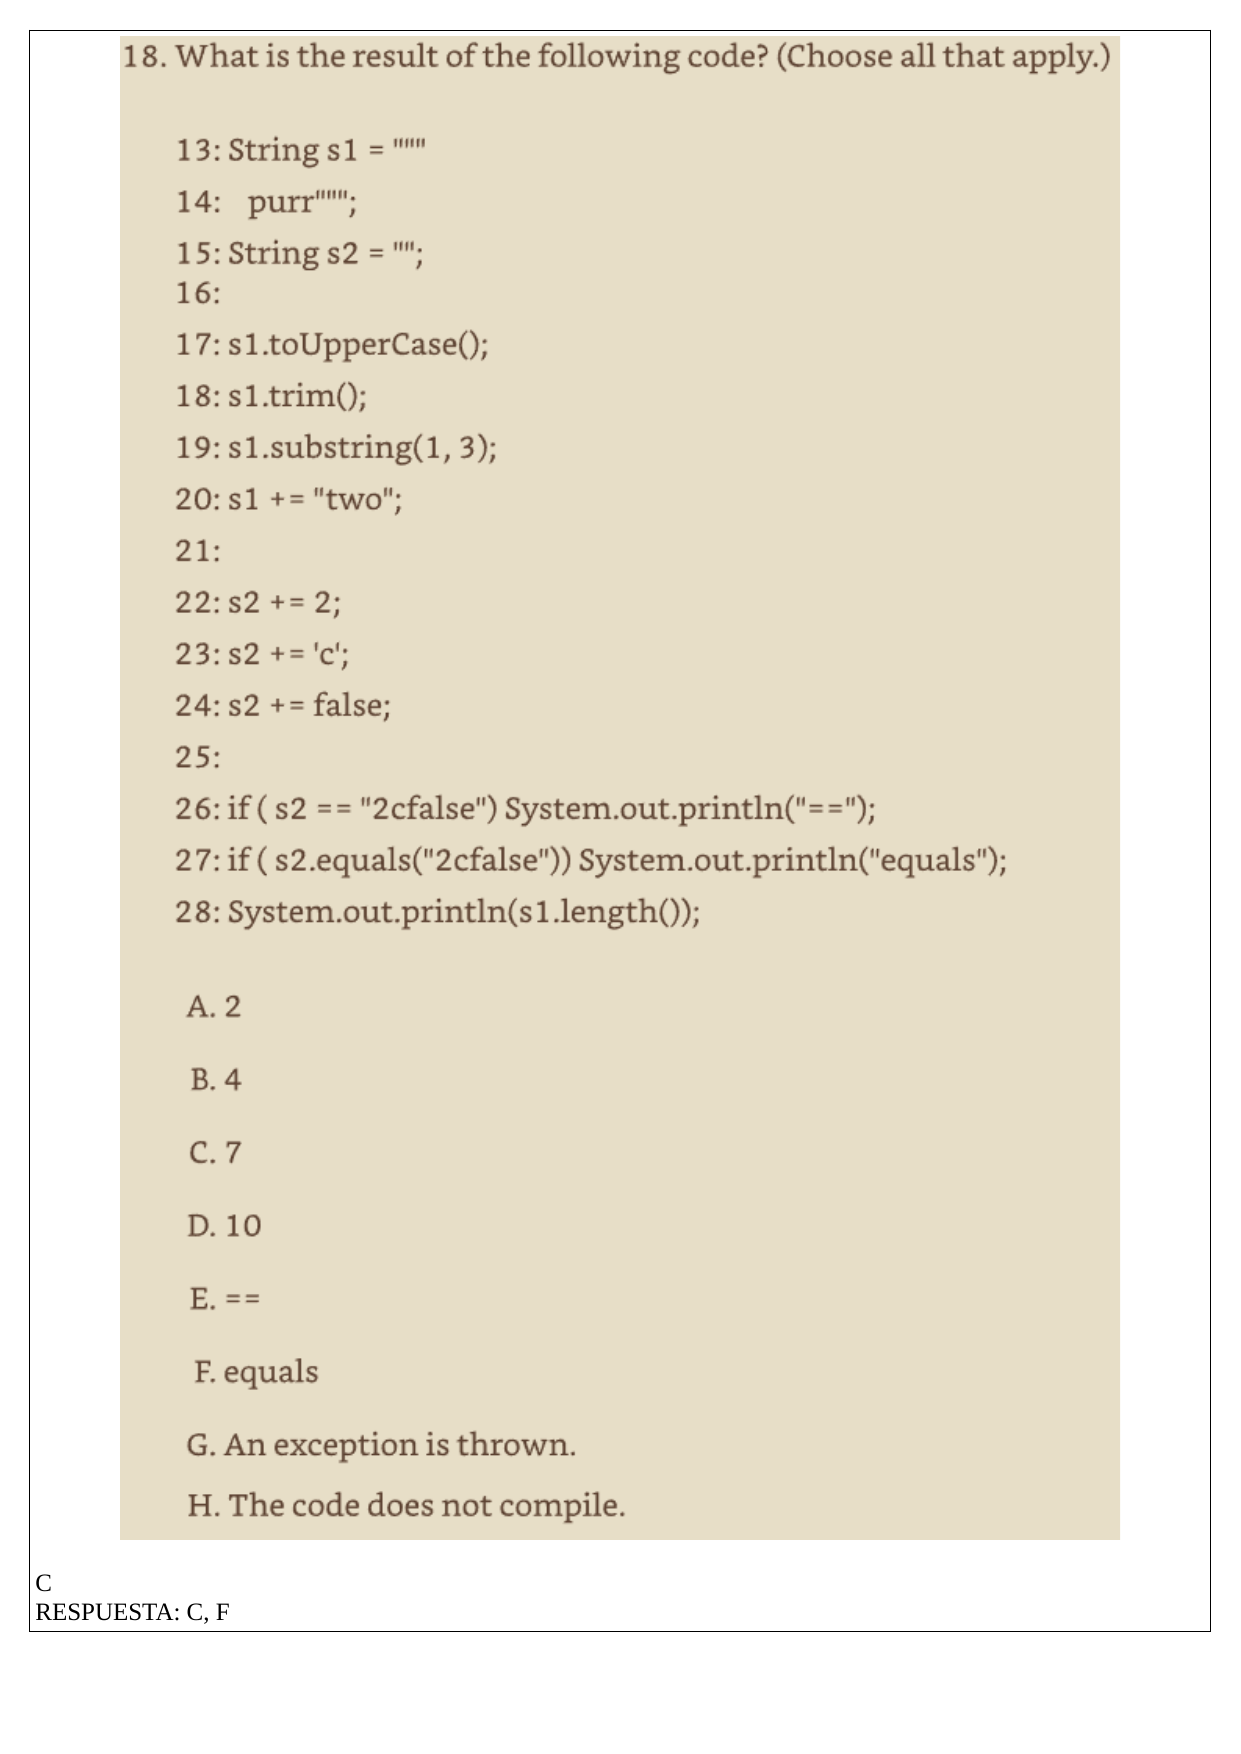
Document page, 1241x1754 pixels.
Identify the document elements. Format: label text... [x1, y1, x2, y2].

picture [120, 36, 1121, 1540]
table_cell C RESPUESTA: C, F [30, 31, 1210, 1631]
